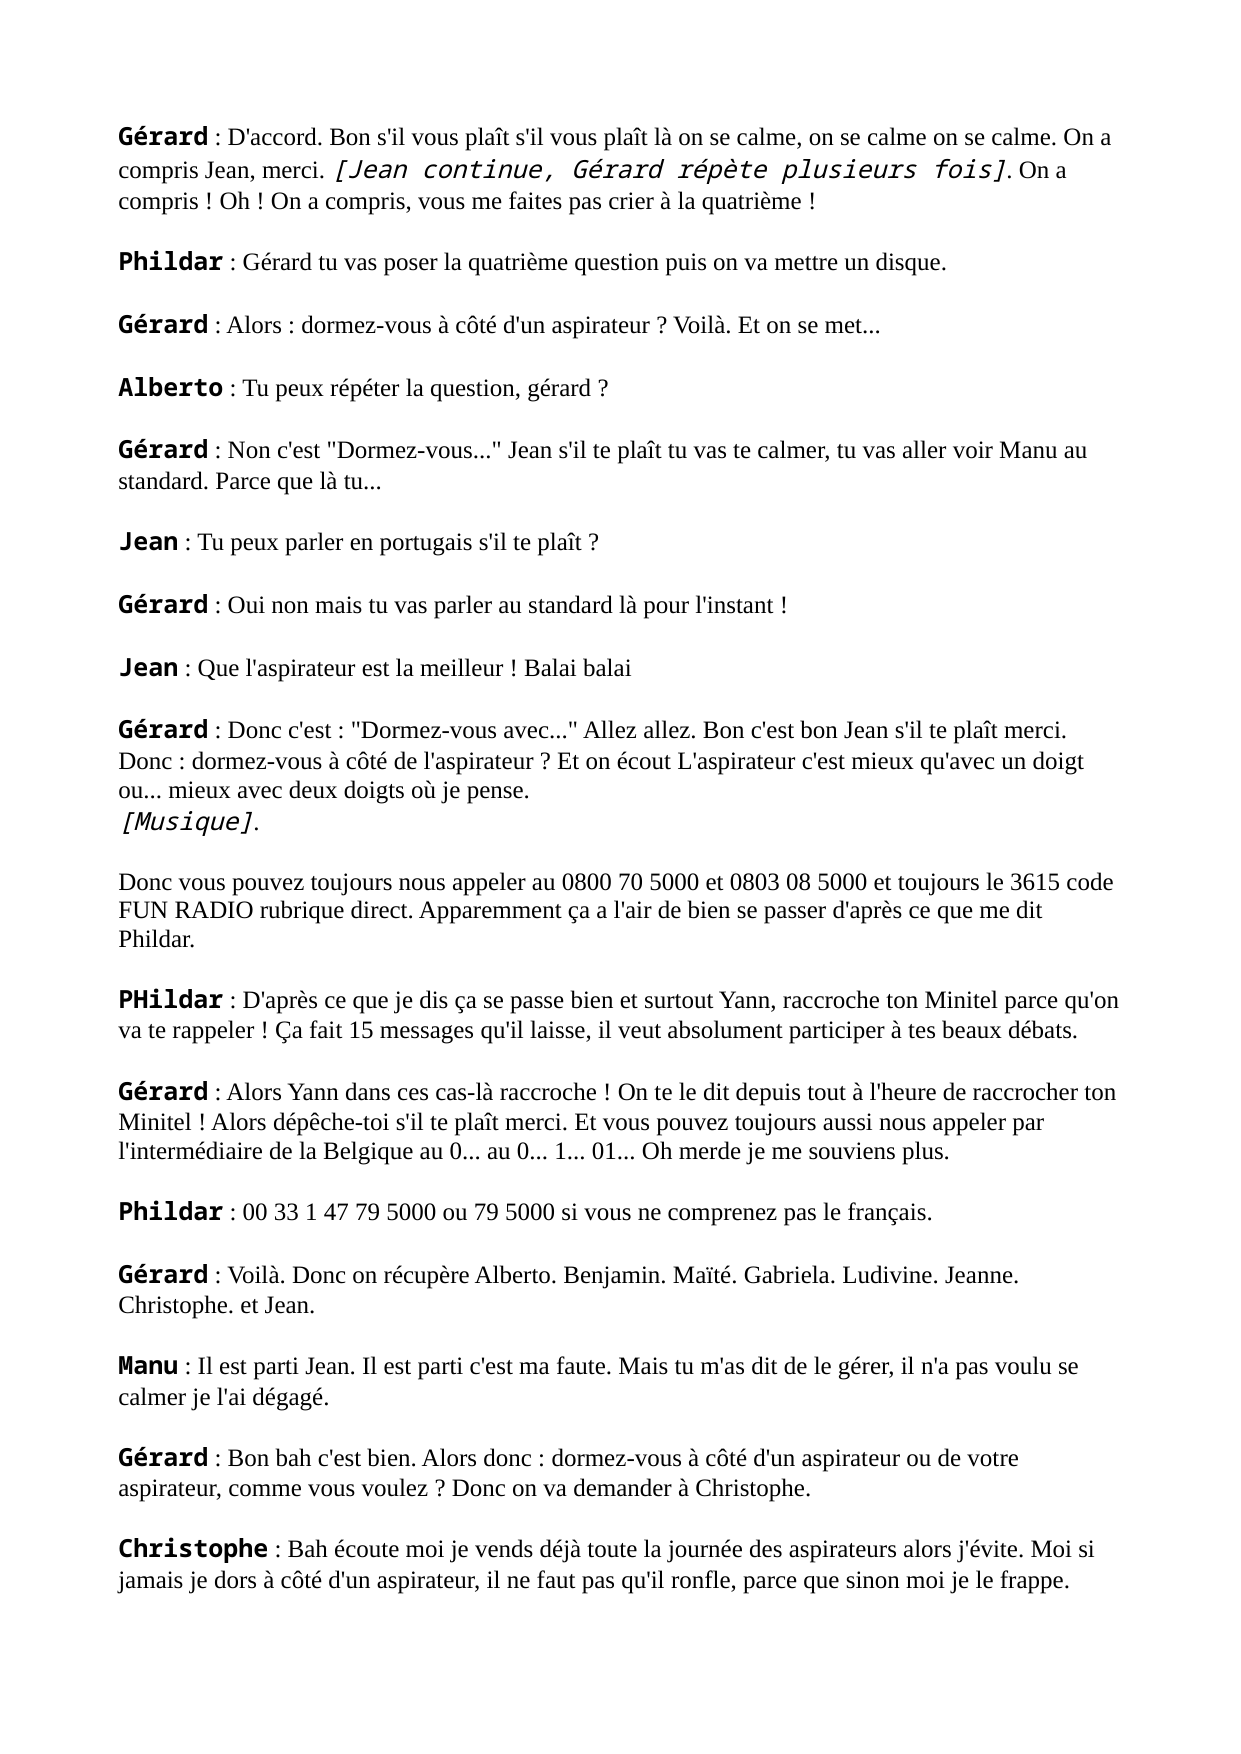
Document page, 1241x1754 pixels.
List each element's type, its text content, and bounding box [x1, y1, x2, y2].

text Gérard : Donc c'est : "Dormez-vous avec..." Allez allez. Bon c'est bon Jean s'il te plaît merci. Donc : dormez-vous à côté de l'aspirateur ? Et on écout L'aspirateur c'est mieux qu'avec un doigt ou... mieux avec deux doigts où je pense. [118, 712, 1122, 804]
text Gérard : Alors : dormez-vous à côté d'un aspirateur ? Voilà. Et on se met... [118, 307, 1122, 341]
text Manu : Il est parti Jean. Il est parti c'est ma faute. Mais tu m'as dit de le gérer, il n'a pas voulu se calmer je l'ai dégagé. [118, 1348, 1122, 1411]
text PHildar : D'après ce que je dis ça se passe bien et surtout Yann, raccroche ton Minitel parce qu'on va te rappeler ! Ça fait 15 messages qu'il laisse, il veut absolument participer à tes beaux débats. [118, 982, 1122, 1044]
text Donc vous pouvez toujours nous appeler au 0800 70 5000 et 0803 08 5000 et toujours le 3615 code FUN RADIO rubrique direct. Apparemment ça a l'air de bien se passer d'après ce que me dit Phildar. [118, 867, 1122, 953]
text Gérard : Non c'est "Dormez-vous..." Jean s'il te plaît tu vas te calmer, tu vas aller voir Manu au standard. Parce que là tu... [118, 432, 1122, 495]
text Gérard : Alors Yann dans ces cas-là raccroche ! On te le dit depuis tout à l'heure de raccrocher ton Minitel ! Alors dépêche-toi s'il te plaît merci. Et vous pouvez toujours aussi nous appeler par l'intermédiaire de la Belgique au 0... au 0... 1... 01... Oh merde je me souviens plus. [118, 1073, 1122, 1165]
text [Musique]. [118, 804, 1122, 838]
text Jean : Tu peux parler en portugais s'il te plaît ? [118, 524, 1122, 558]
text Gérard : Oui non mais tu vas parler au standard là pour l'instant ! [118, 587, 1122, 621]
text Phildar : Gérard tu vas poser la quatrième question puis on va mettre un disque. [118, 244, 1122, 278]
text Jean : Que l'aspirateur est la meilleur ! Balai balai [118, 649, 1122, 683]
text Gérard : Voilà. Donc on récupère Alberto. Benjamin. Maïté. Gabriela. Ludivine. Jeanne. Christophe. et Jean. [118, 1256, 1122, 1319]
text Alberto : Tu peux répéter la question, gérard ? [118, 369, 1122, 403]
text Phildar : 00 33 1 47 79 5000 ou 79 5000 si vous ne comprenez pas le français. [118, 1193, 1122, 1227]
text Gérard : D'accord. Bon s'il vous plaît s'il vous plaît là on se calme, on se calme on se calme. On a compris Jean, merci. [Jean continue, Gérard répète plusieurs fois]. On a compris ! Oh ! On a compris, vous me faites pas crier à la quatrième ! [118, 118, 1122, 215]
text Gérard : Bon bah c'est bien. Alors donc : dormez-vous à côté d'un aspirateur ou de votre aspirateur, comme vous voulez ? Donc on va demander à Christophe. [118, 1439, 1122, 1502]
text Christophe : Bah écoute moi je vends déjà toute la journée des aspirateurs alors j'évite. Moi si jamais je dors à côté d'un aspirateur, il ne faut pas qu'il ronfle, parce que sinon moi je le frappe. [118, 1531, 1122, 1594]
